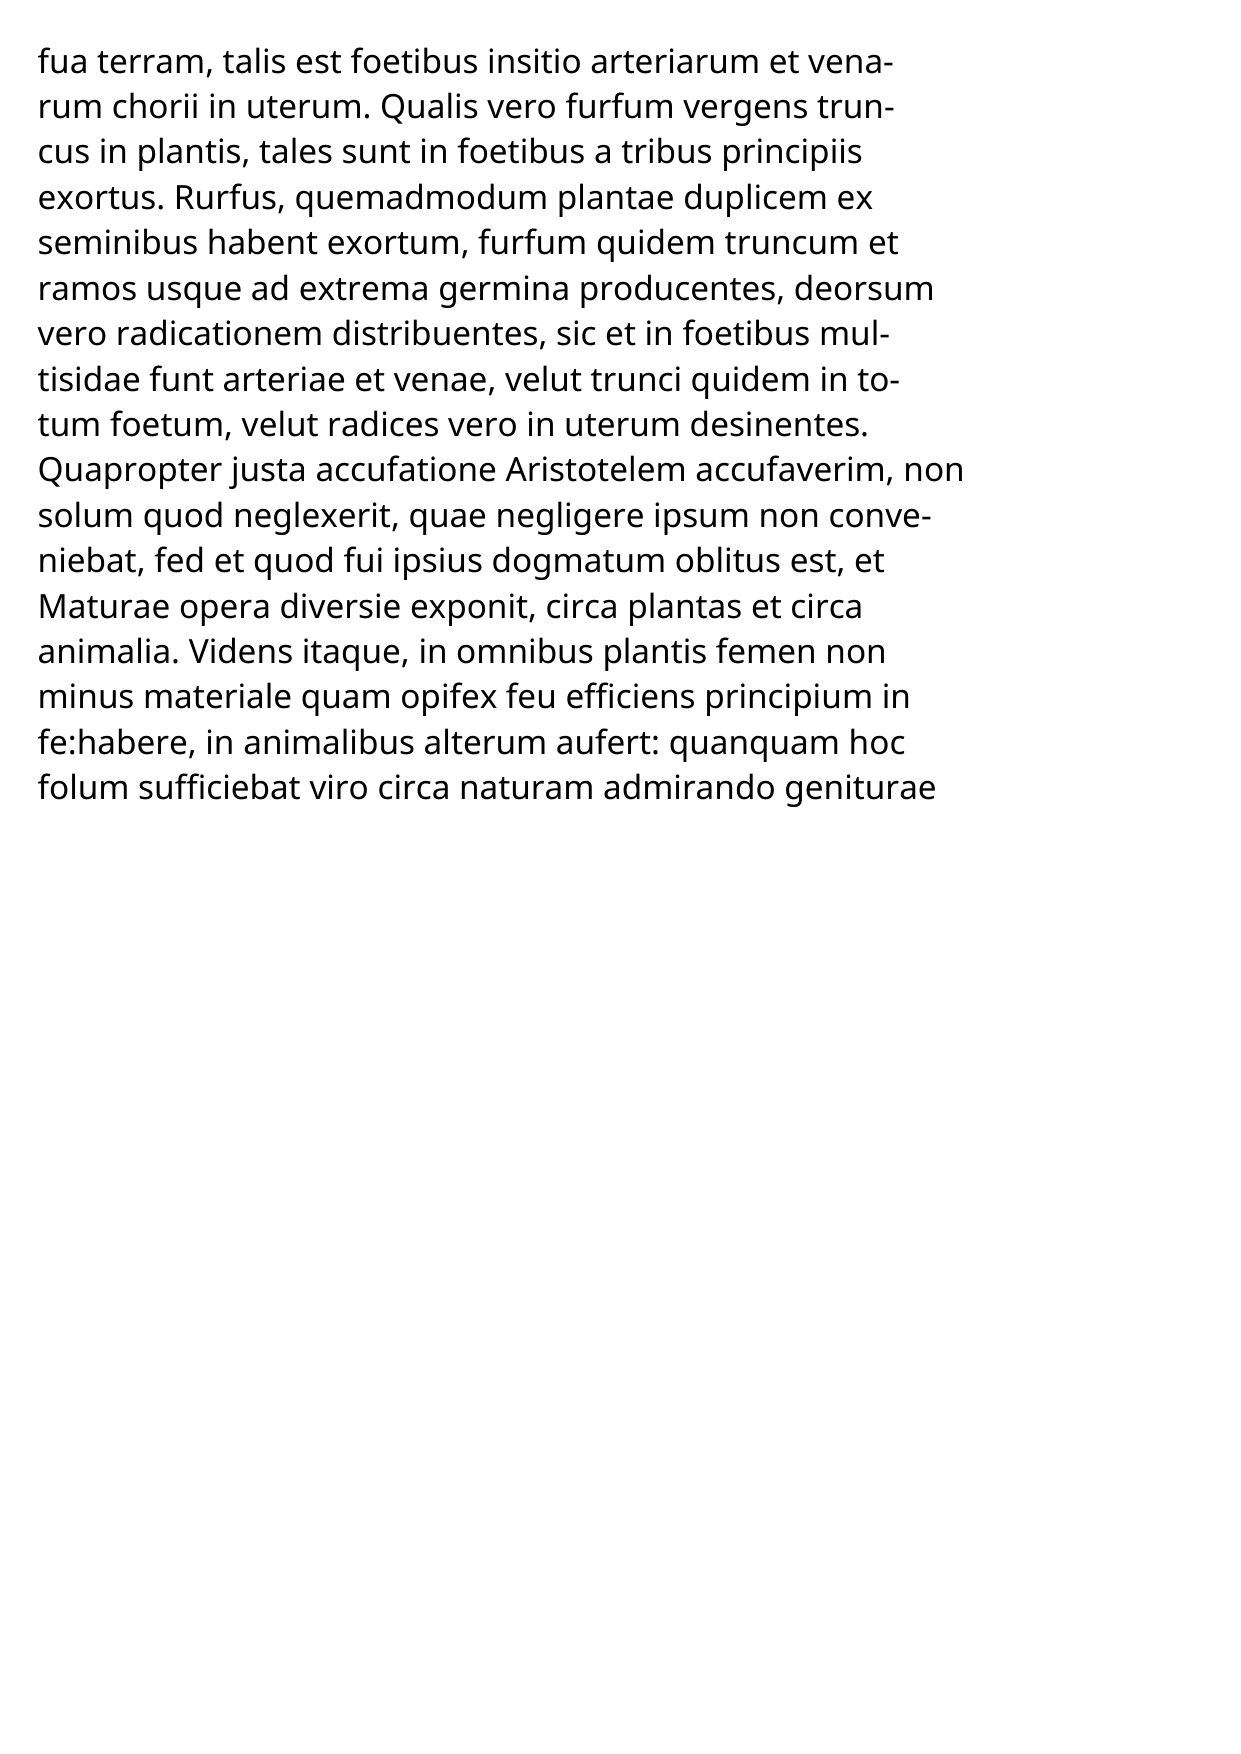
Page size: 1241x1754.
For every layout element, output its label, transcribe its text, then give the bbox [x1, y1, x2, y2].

text fua terram, talis est foetibus insitio arteriarum et vena- rum chorii in uterum. Qualis vero furfum vergens trun- cus in plantis, tales sunt in foetibus a tribus principiis exortus. Rurfus, quemadmodum plantae duplicem ex seminibus habent exortum, furfum quidem truncum et ramos usque ad extrema germina producentes, deorsum vero radicationem distribuentes, sic et in foetibus mul- tisidae funt arteriae et venae, velut trunci quidem in to- tum foetum, velut radices vero in uterum desinentes. Quapropter justa accufatione Aristotelem accufaverim, non solum quod neglexerit, quae negligere ipsum non conve- niebat, fed et quod fui ipsius dogmatum oblitus est, et Maturae opera diversie exponit, circa plantas et circa animalia. Videns itaque, in omnibus plantis femen non minus materiale quam opifex feu efficiens principium in fe:habere, in animalibus alterum aufert: quanquam hoc folum sufficiebat viro circa naturam admirando geniturae [37, 37, 1203, 809]
